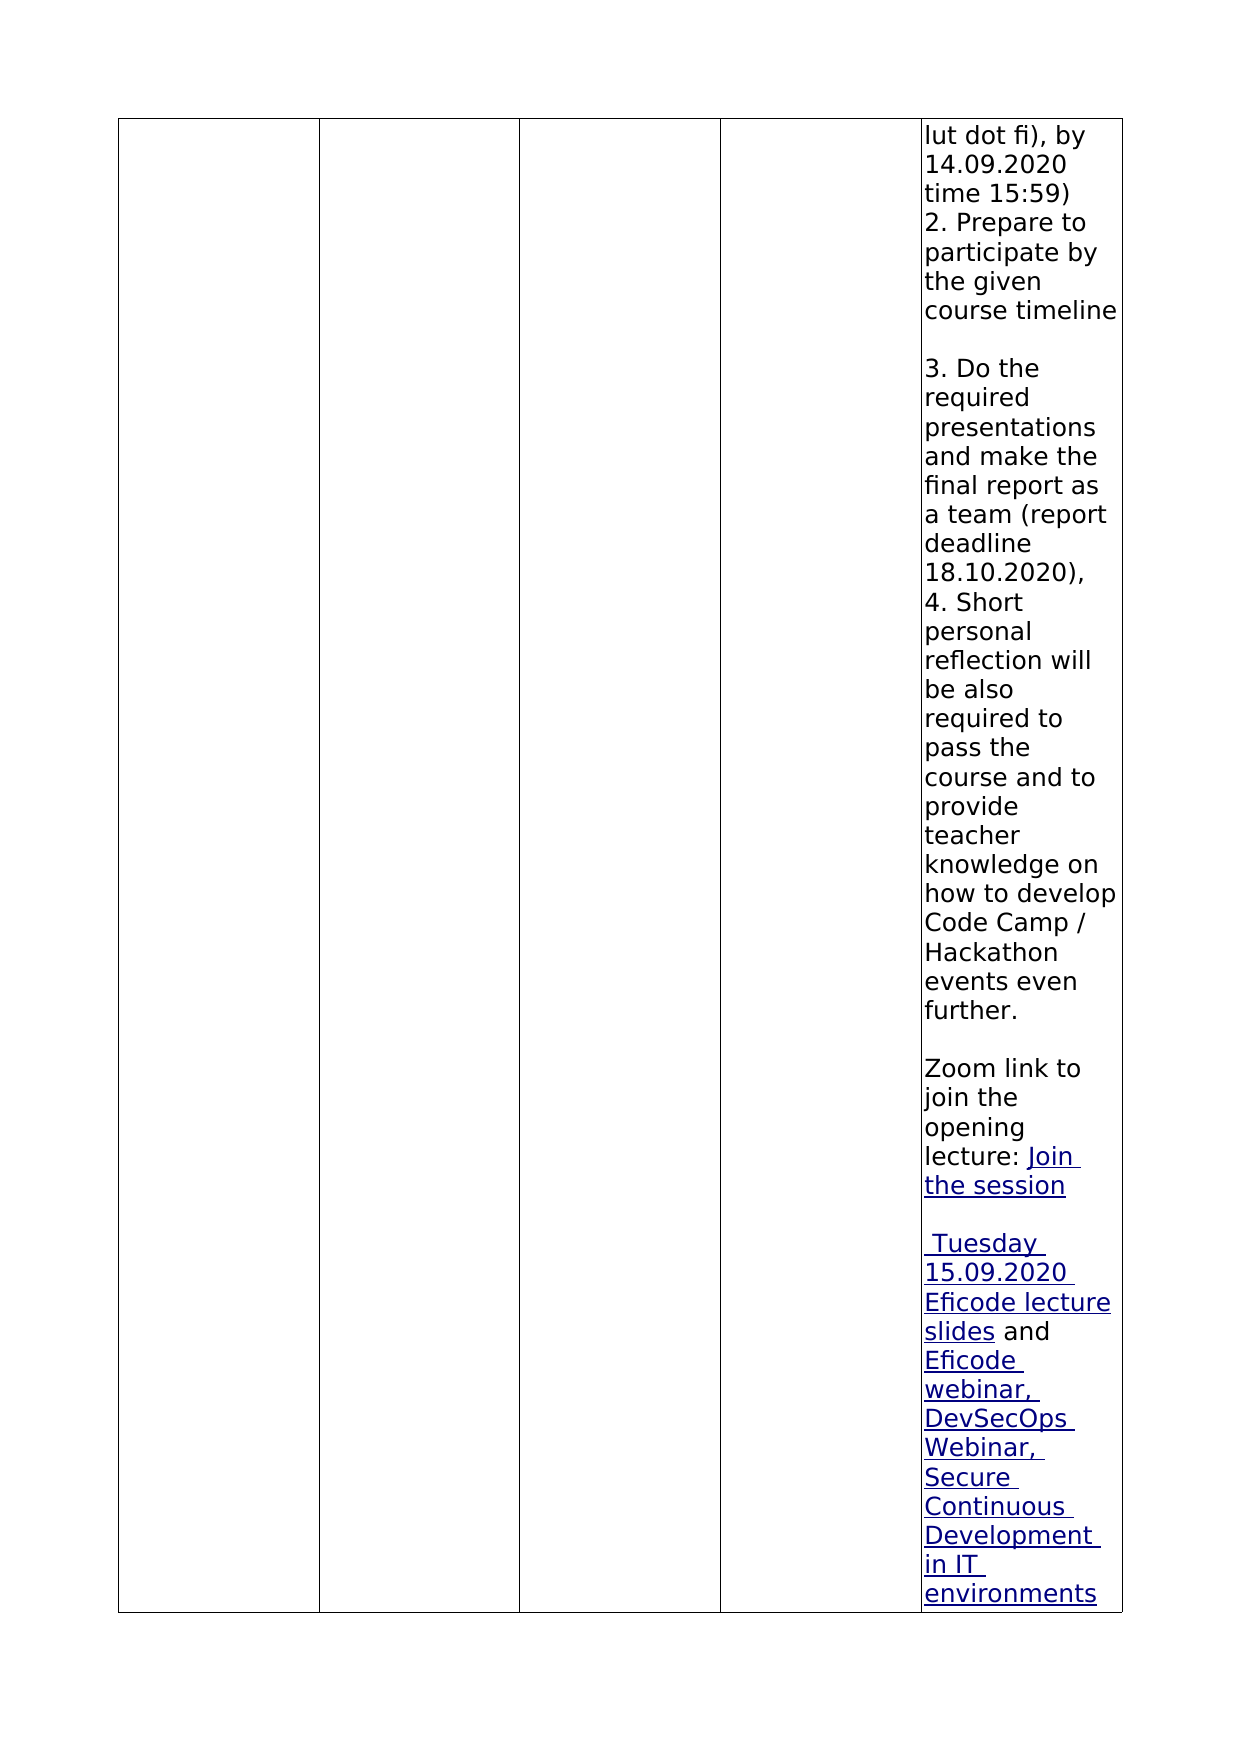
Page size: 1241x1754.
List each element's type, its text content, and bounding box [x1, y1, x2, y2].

table_cell [721, 119, 921, 1612]
table_cell [119, 119, 319, 1612]
table_cell [520, 119, 720, 1612]
table_cell [320, 119, 519, 1612]
table_cell lut dot fi), by 14.09.2020 time 15:59) 2. Prepare to participate by the given course timeline 3. Do the required presentations and make the final report as a team (report deadline 18.10.2020), 4. Short personal reflection will be also required to pass the course and to provide teacher knowledge on how to develop Code Camp / Hackathon events even further. Zoom link to join the opening lecture: Join the session Tuesday 15.09.2020 Eficode lecture slides and Eficode webinar, DevSecOps Webinar, Secure Continuous Development in IT environments [922, 119, 1122, 1612]
